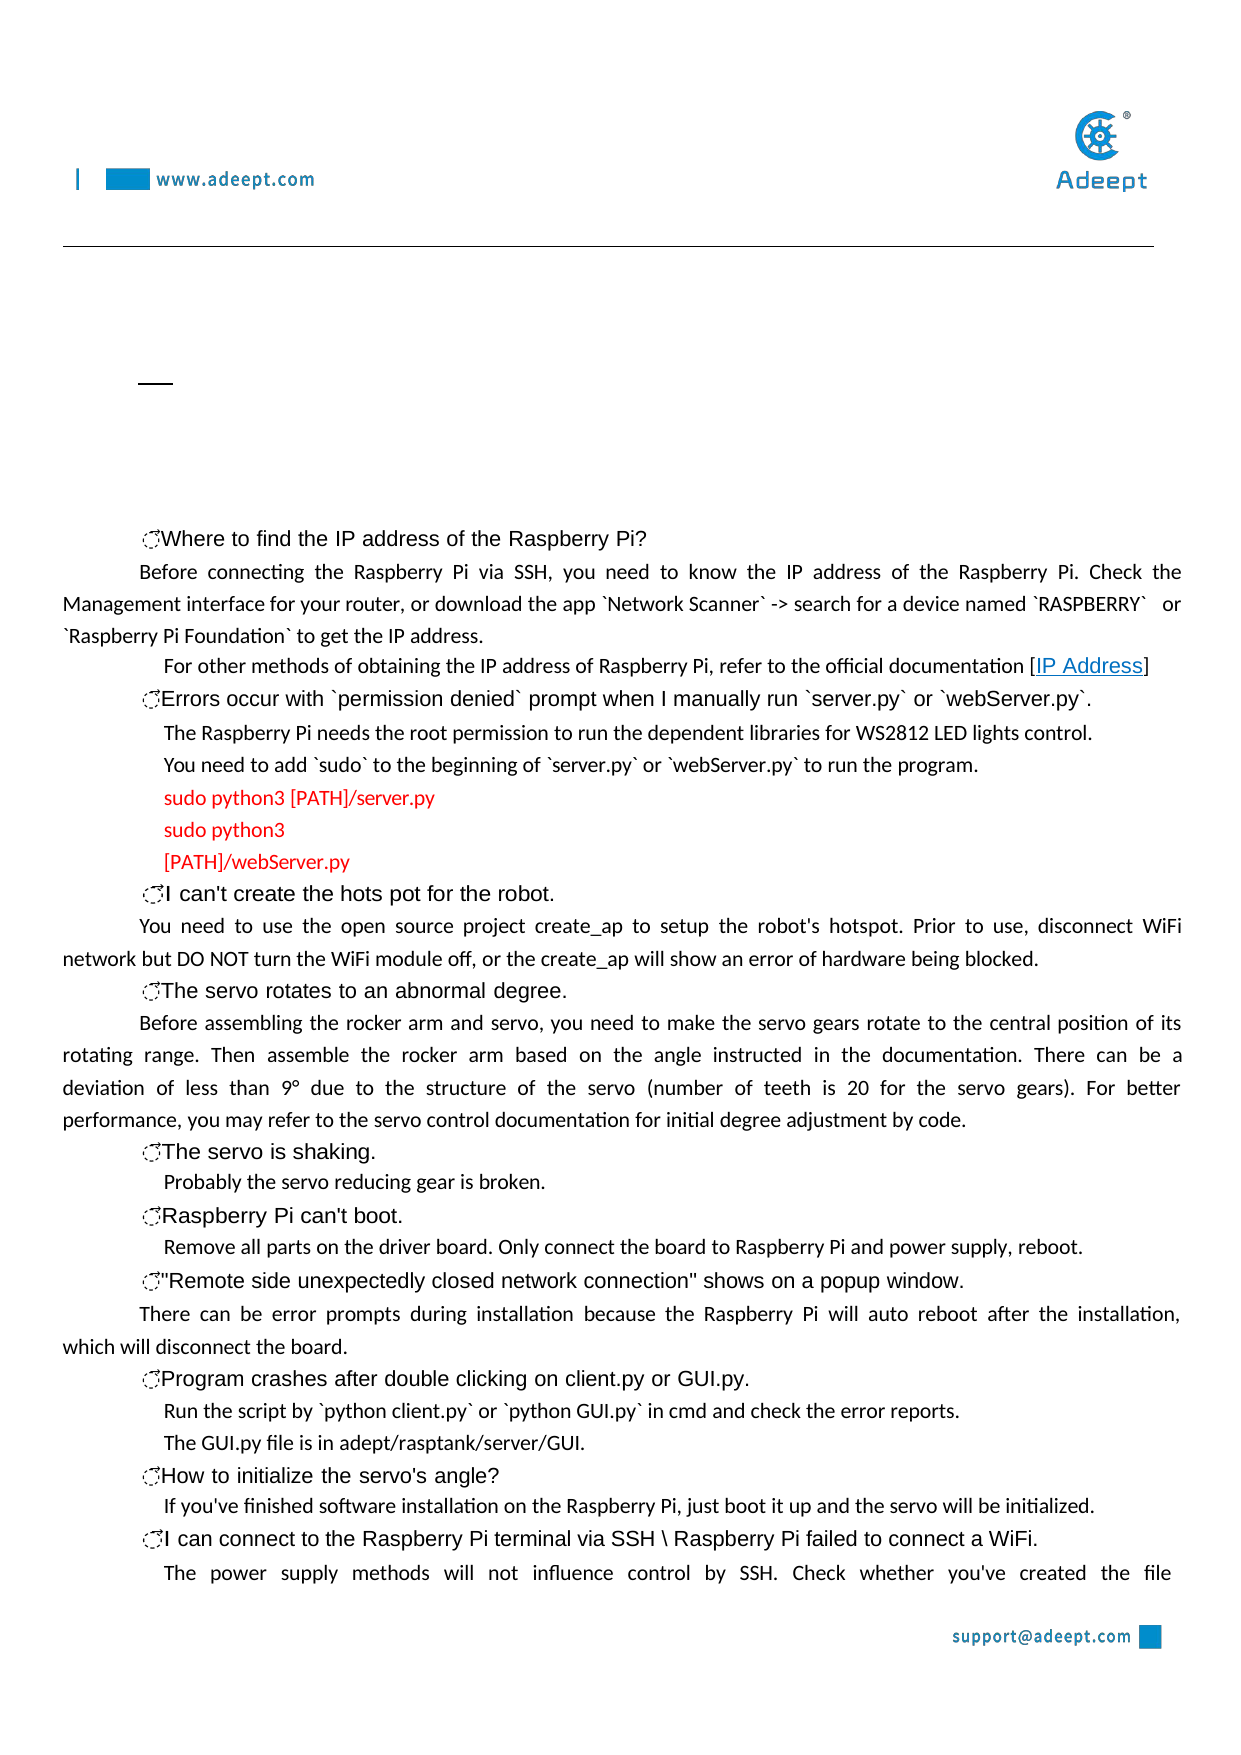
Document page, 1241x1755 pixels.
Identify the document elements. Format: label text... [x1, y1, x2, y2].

text ⃗Program crashes after double clicking on client.py or GUI.py. [141, 1365, 1195, 1392]
picture [75, 167, 343, 191]
text sudo python3 [PATH]/server.py sudo python3 [PATH]/webServer.py [163, 784, 476, 875]
text ⃗I can't create the hots pot for the robot. [141, 880, 1195, 907]
text ⃗Raspberry Pi can't boot. [141, 1194, 1195, 1230]
text ⃗I can connect to the Raspberry Pi terminal via SSH \ Raspberry Pi failed to connect a WiFi. [141, 1518, 1195, 1554]
text The Raspberry Pi needs the root permission to run the dependent libraries for WS2812 LED lights control. You need to add `sudo` to the beginning of `server.py` or `webServer.py` to run the program. [163, 719, 1106, 778]
text ⃗Errors occur with `permission denied` prompt when I manually run `server.py` or `webServer.py`. [141, 678, 1195, 714]
text ⃗The servo is shaking. [141, 1138, 1195, 1165]
text Remove all parts on the driver board. Only connect the board to Raspberry Pi and power supply, reboot. [163, 1236, 1195, 1259]
text For other methods of obtaining the IP address of Raspberry Pi, refer to the official documentation [IP Address] [163, 654, 1195, 678]
text The power supply methods will not influence control by SSH. Check whether you've created the file [163, 1559, 1195, 1586]
text You need to use the open source project create_ap to setup the robot's hotspot. Prior to use, disconnect WiFi network but DO NOT turn the WiFi module off, or the create_ap will show an error of hardware being blocked. [62, 913, 1182, 972]
text ⃗The servo rotates to an abnormal degree. [141, 977, 1195, 1004]
text ⃗"Remote side unexpectedly closed network connection" shows on a popup window. [141, 1259, 1195, 1295]
text Probably the servo reducing gear is broken. [163, 1171, 1195, 1194]
text Run the script by `python client.py` or `python GUI.py` in cmd and check the error reports. The GUI.py file is in adept/rasptank/server/GUI. [163, 1397, 983, 1456]
text ⃗Where to find the IP address of the Raspberry Pi? [141, 523, 1195, 552]
text ⃗How to initialize the servo's angle? [141, 1462, 1195, 1489]
picture [1056, 111, 1147, 192]
list 6 Common Problems and Solutions(Q&A) [87, 442, 1180, 488]
text There can be error prompts during installation because the Raspberry Pi will auto reboot after the installation, which will disconnect the board. [62, 1301, 1181, 1359]
text Before connecting the Raspberry Pi via SSH, you need to know the IP address of the Raspberry Pi. Check the Management interface for your router, or download the app `Network Scanner` -> search for a device named `RASPBERRY` or `Raspberry Pi Foundation` to get the IP address. [62, 558, 1182, 649]
text If you've finished software installation on the Raspberry Pi, just boot it up and the servo will be initialized. [163, 1494, 1195, 1518]
text Before assembling the rocker arm and servo, you need to make the servo gears rotate to the central position of its rotating range. Then assemble the rocker arm based on the angle instructed in the documentation. There can be a deviation of less than 9° due to the structure of the servo (number of teeth is 20 for the servo gears). For better performance, you may refer to the servo control documentation for initial degree adjustment by code. [62, 1009, 1183, 1133]
picture [947, 1625, 1139, 1649]
